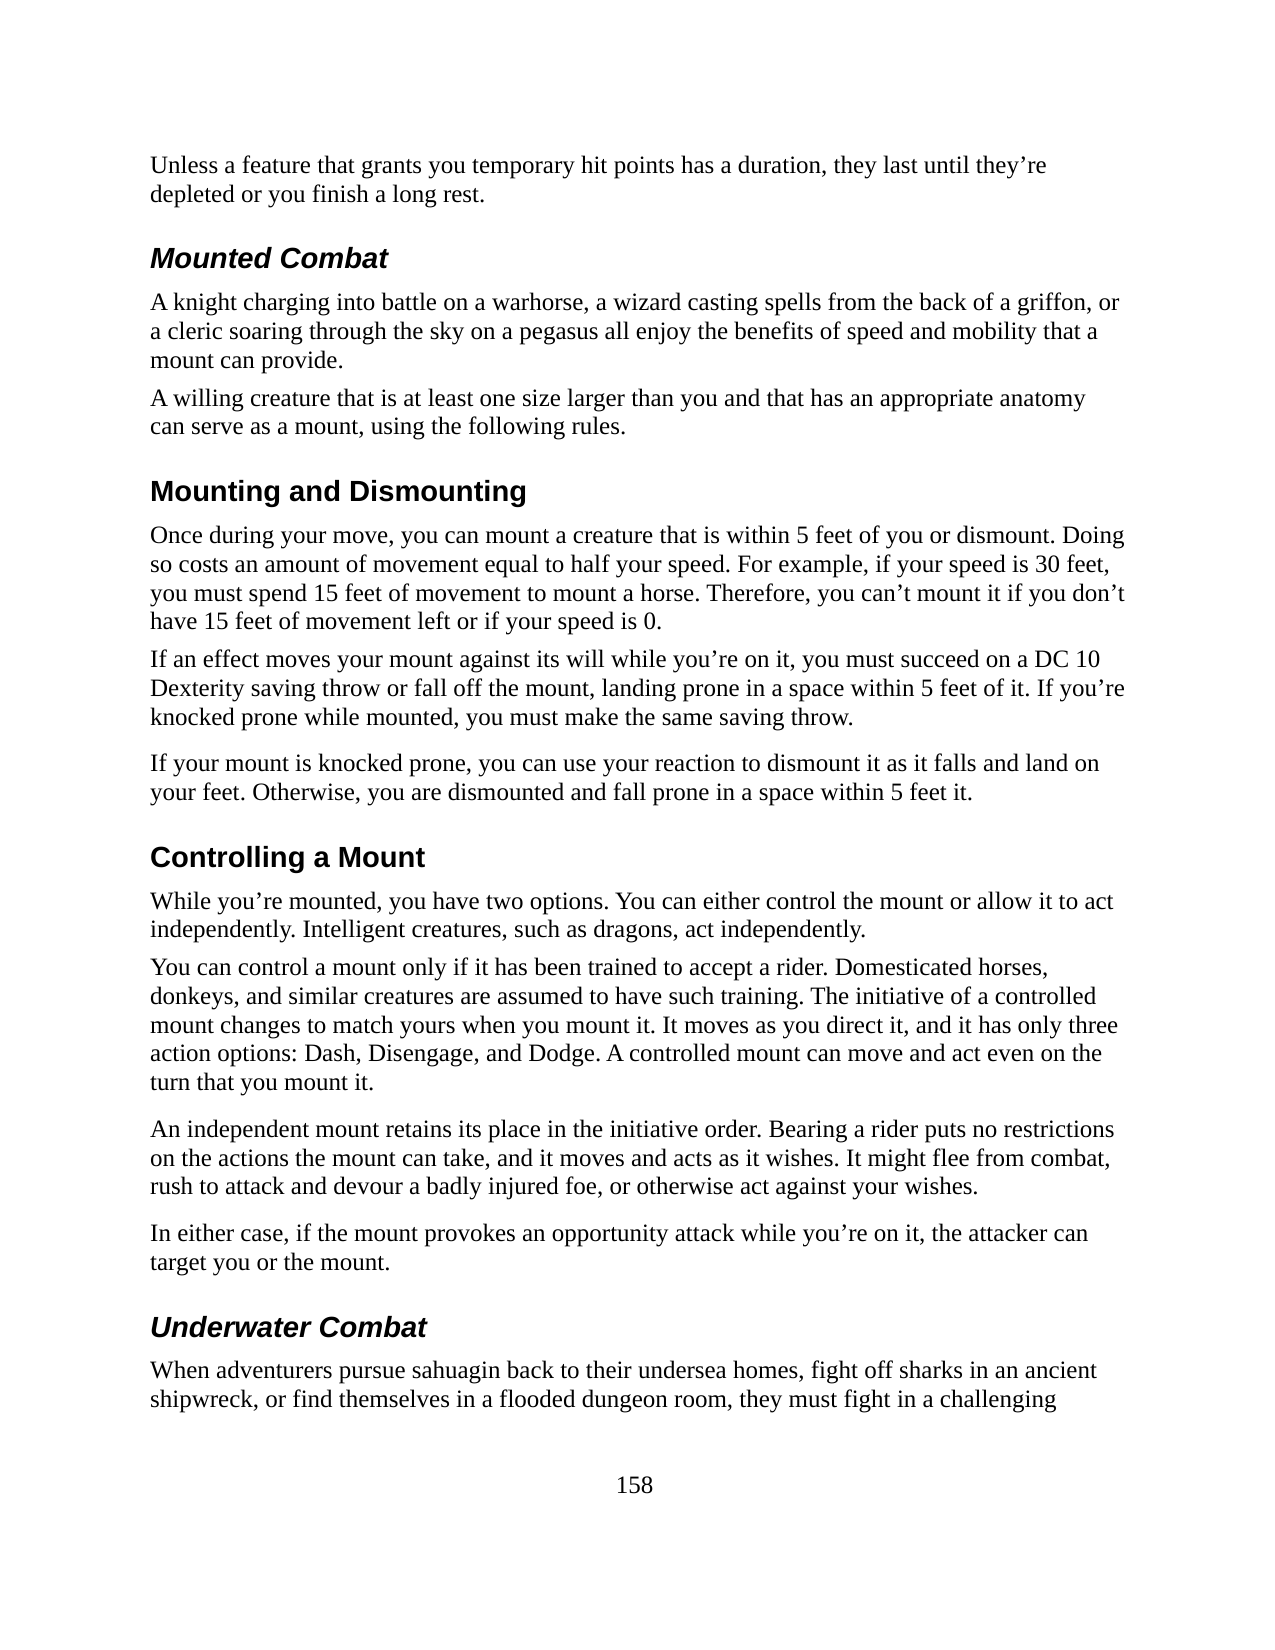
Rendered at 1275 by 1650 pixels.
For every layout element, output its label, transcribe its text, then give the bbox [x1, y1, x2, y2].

text When adventurers pursue sahuagin back to their undersea homes, fight off sharks in an ancient shipwreck, or find themselves in a flooded dungeon room, they must fight in a challenging [150, 1356, 1125, 1413]
subtitle Controlling a Mount [150, 840, 1125, 873]
text A willing creature that is at least one size larger than you and that has an appropriate anatomy can serve as a mount, using the following rules. [150, 383, 1125, 440]
text If an effect moves your mount against its will while you’re on it, you must succeed on a DC 10 Dexterity saving throw or fall off the mount, landing prone in a space within 5 feet of it. If you’re knocked prone while mounted, you must make the same saving throw. [150, 644, 1125, 730]
text If your mount is knocked prone, you can use your reaction to dismount it as it falls and land on your feet. Otherwise, you are dismounted and fall prone in a space within 5 feet it. [150, 748, 1125, 806]
subtitle Mounted Combat [150, 241, 1125, 275]
subtitle Mounting and Dismounting [150, 474, 1125, 508]
text In either case, if the mount provokes an opportunity attack while you’re on it, the attacker can target you or the mount. [150, 1218, 1125, 1276]
text Unless a feature that grants you temporary hit points has a duration, they last until they’re depleted or you finish a long rest. [150, 150, 1125, 207]
text A knight charging into battle on a warhorse, a wizard casting spells from the back of a griffon, or a cleric soaring through the sky on a pegasus all enjoy the benefits of speed and mobility that a mount can provide. [150, 287, 1125, 374]
subtitle Underwater Combat [150, 1309, 1125, 1343]
text While you’re mounted, you have two options. You can either control the mount or allow it to act independently. Intelligent creatures, such as dragons, act independently. [150, 886, 1125, 943]
text You can control a mount only if it has been trained to accept a rider. Domesticated horses, donkeys, and similar creatures are assumed to have such training. The initiative of a controlled mount changes to match yours when you mount it. It moves as you direct it, and it has only three action options: Dash, Disengage, and Dodge. A controlled mount can move and act even on the turn that you mount it. [150, 952, 1125, 1096]
text An independent mount retains its place in the initiative order. Bearing a rider puts no restrictions on the actions the mount can take, and it moves and acts as it wishes. It might flee from combat, rush to attack and devour a badly injured foe, or otherwise act against your wishes. [150, 1114, 1125, 1200]
text Once during your move, you can mount a creature that is within 5 feet of you or dismount. Doing so costs an amount of movement equal to half your speed. For example, if your speed is 30 feet, you must spend 15 feet of movement to mount a horse. Therefore, you can’t mount it if you don’t have 15 feet of movement left or if your speed is 0. [150, 520, 1125, 635]
